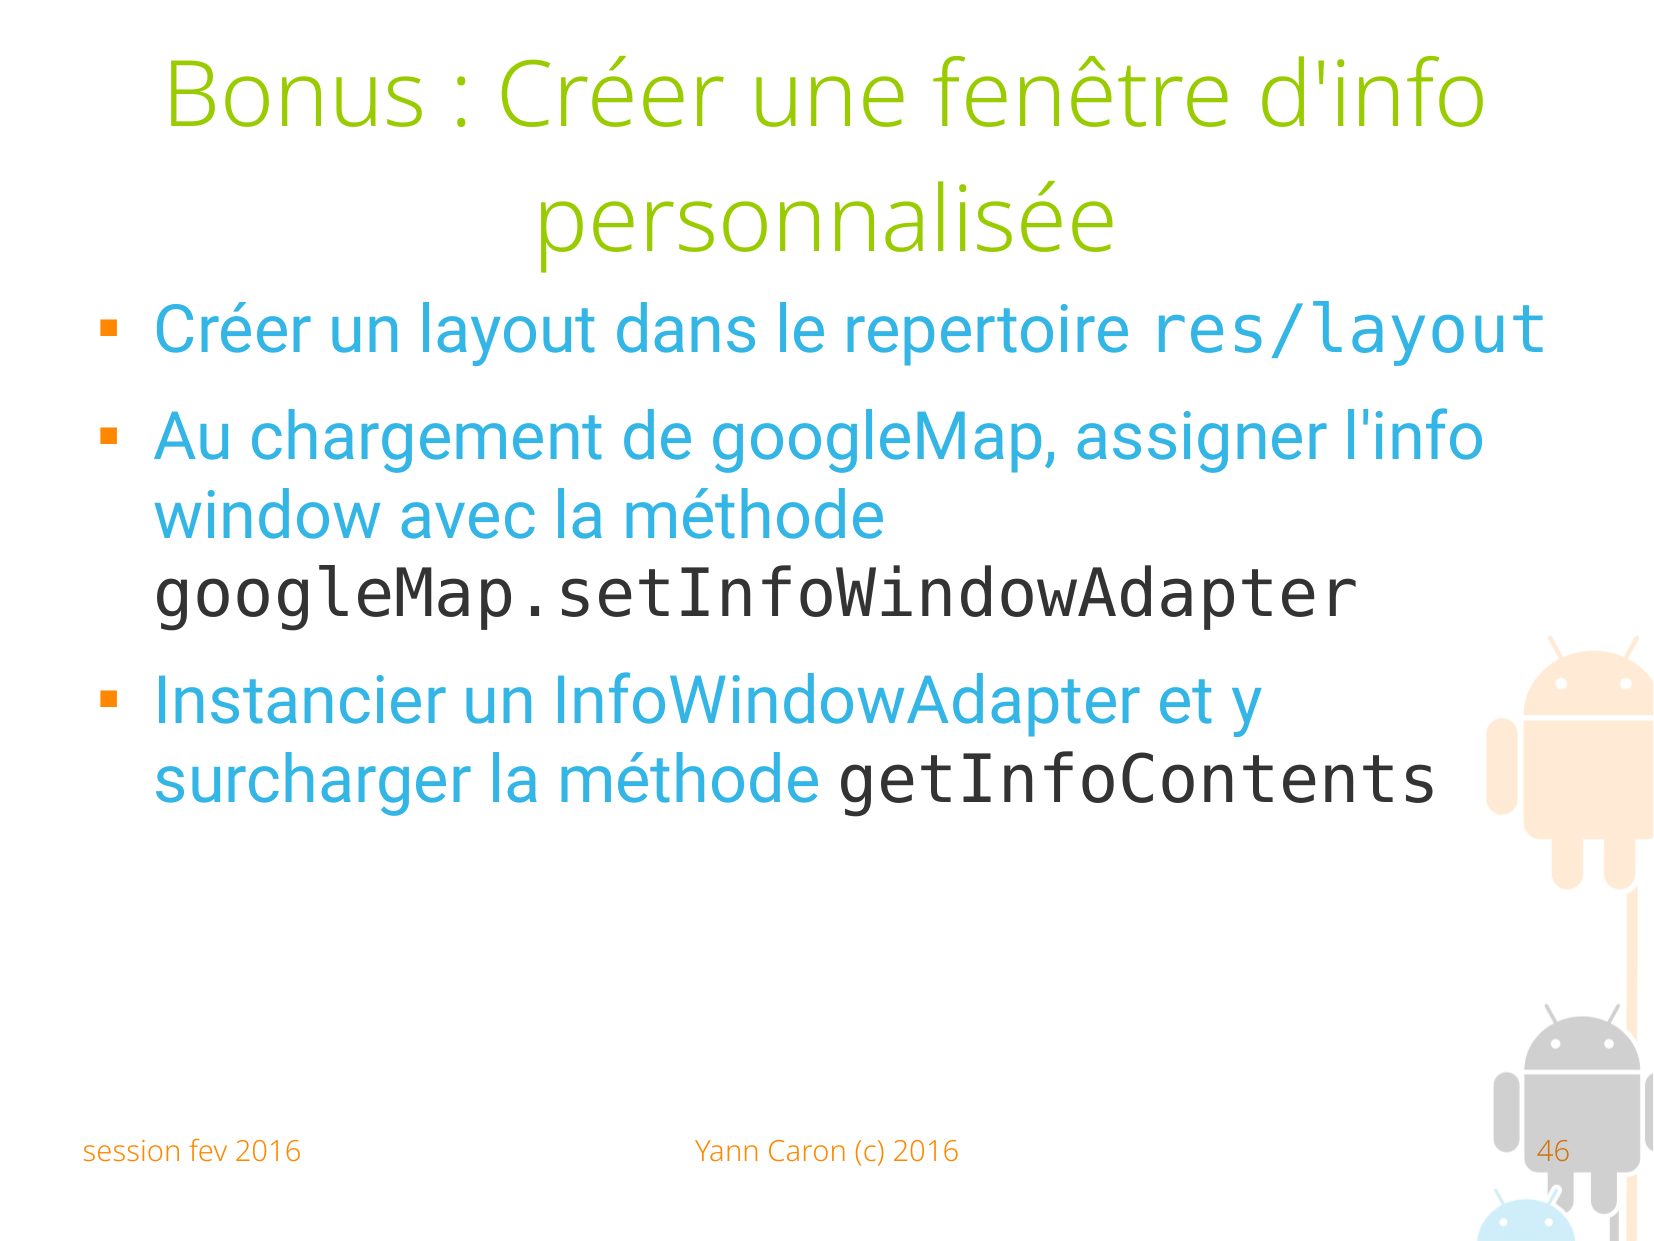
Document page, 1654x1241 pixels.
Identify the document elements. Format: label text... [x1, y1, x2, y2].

title Bonus : Créer une fenêtre d'info personnalisée [82, 45, 1571, 261]
list Créer un layout dans le repertoire res/layout Au chargement de googleMap, assigner l'info window avec la méthode googleMap.setInfoWindowAdapter Instancier un InfoWindowAdapter et y surcharger la méthode getInfoContents [82, 290, 1571, 1010]
picture [240, 423, 1654, 1241]
